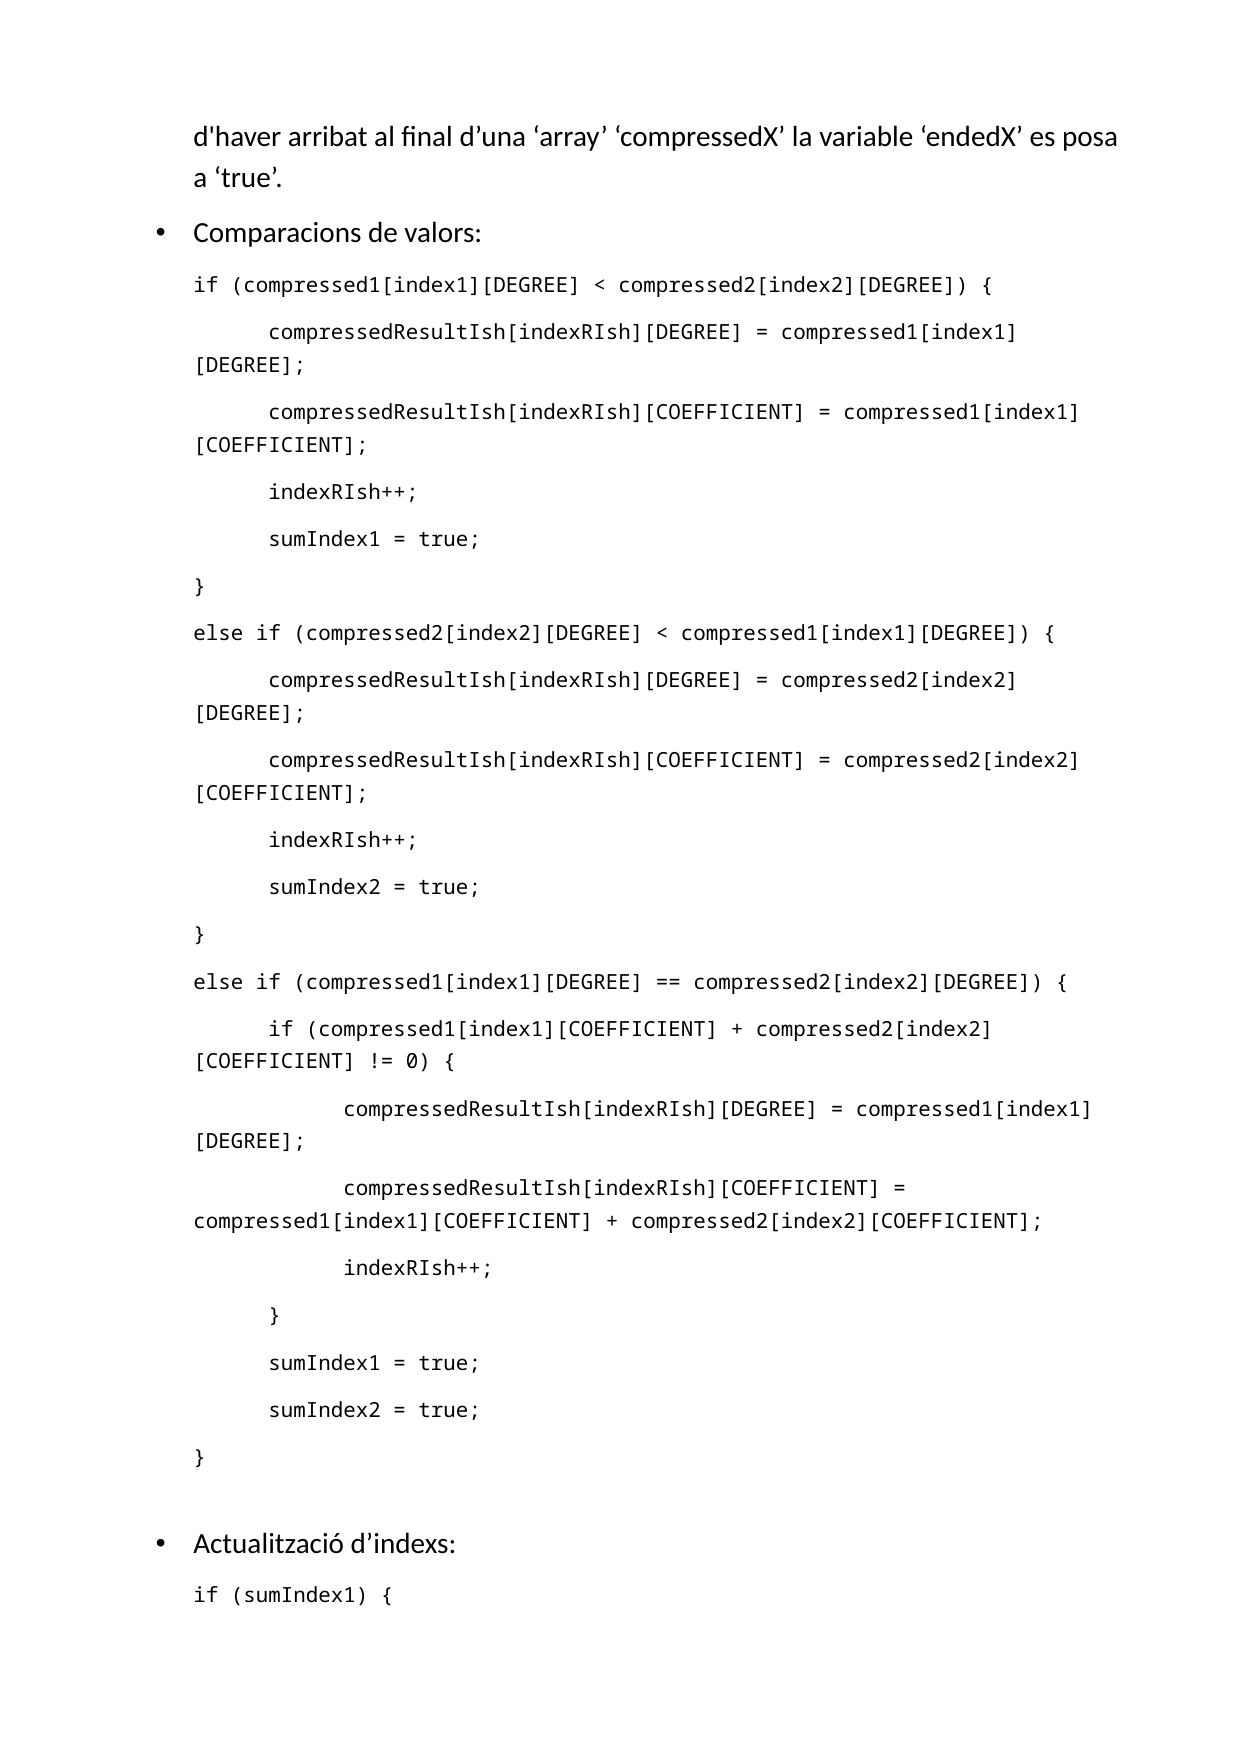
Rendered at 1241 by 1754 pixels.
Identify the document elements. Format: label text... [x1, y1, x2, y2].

list } [156, 1442, 1122, 1471]
list indexRIsh++; [156, 1253, 1122, 1282]
list else if (compressed2[index2][DEGREE] < compressed1[index1][DEGREE]) { [156, 618, 1122, 647]
list compressedResultIsh[indexRIsh][DEGREE] = compressed1[index1][DEGREE]; [156, 1094, 1122, 1155]
list } [156, 1301, 1122, 1329]
list compressedResultIsh[indexRIsh][COEFFICIENT] = compressed1[index1][COEFFICIENT] + compressed2[index2][COEFFICIENT]; [156, 1173, 1122, 1234]
list else if (compressed1[index1][DEGREE] == compressed2[index2][DEGREE]) { [156, 967, 1122, 995]
list if (sumIndex1) { [156, 1580, 1122, 1609]
list compressedResultIsh[indexRIsh][DEGREE] = compressed1[index1][DEGREE]; [156, 317, 1122, 378]
list indexRIsh++; [156, 477, 1122, 505]
list sumIndex1 = true; [156, 524, 1122, 552]
list if (compressed1[index1][COEFFICIENT] + compressed2[index2][COEFFICIENT] != 0) { [156, 1014, 1122, 1075]
list sumIndex2 = true; [156, 872, 1122, 901]
list Comparacions de valors: [156, 214, 1122, 250]
list compressedResultIsh[indexRIsh][COEFFICIENT] = compressed2[index2][COEFFICIENT]; [156, 745, 1122, 806]
list sumIndex1 = true; [156, 1348, 1122, 1376]
list indexRIsh++; [156, 825, 1122, 854]
list } [156, 571, 1122, 600]
list } [156, 919, 1122, 948]
list compressedResultIsh[indexRIsh][COEFFICIENT] = compressed1[index1][COEFFICIENT]; [156, 397, 1122, 458]
list d'haver arribat al final d’una ‘array’ ‘compressedX’ la variable ‘endedX’ es posa a ‘true’. [156, 118, 1122, 195]
list if (compressed1[index1][DEGREE] < compressed2[index2][DEGREE]) { [156, 270, 1122, 298]
list Actualització d’indexs: [156, 1525, 1122, 1561]
list sumIndex2 = true; [156, 1395, 1122, 1423]
list compressedResultIsh[indexRIsh][DEGREE] = compressed2[index2][DEGREE]; [156, 666, 1122, 727]
